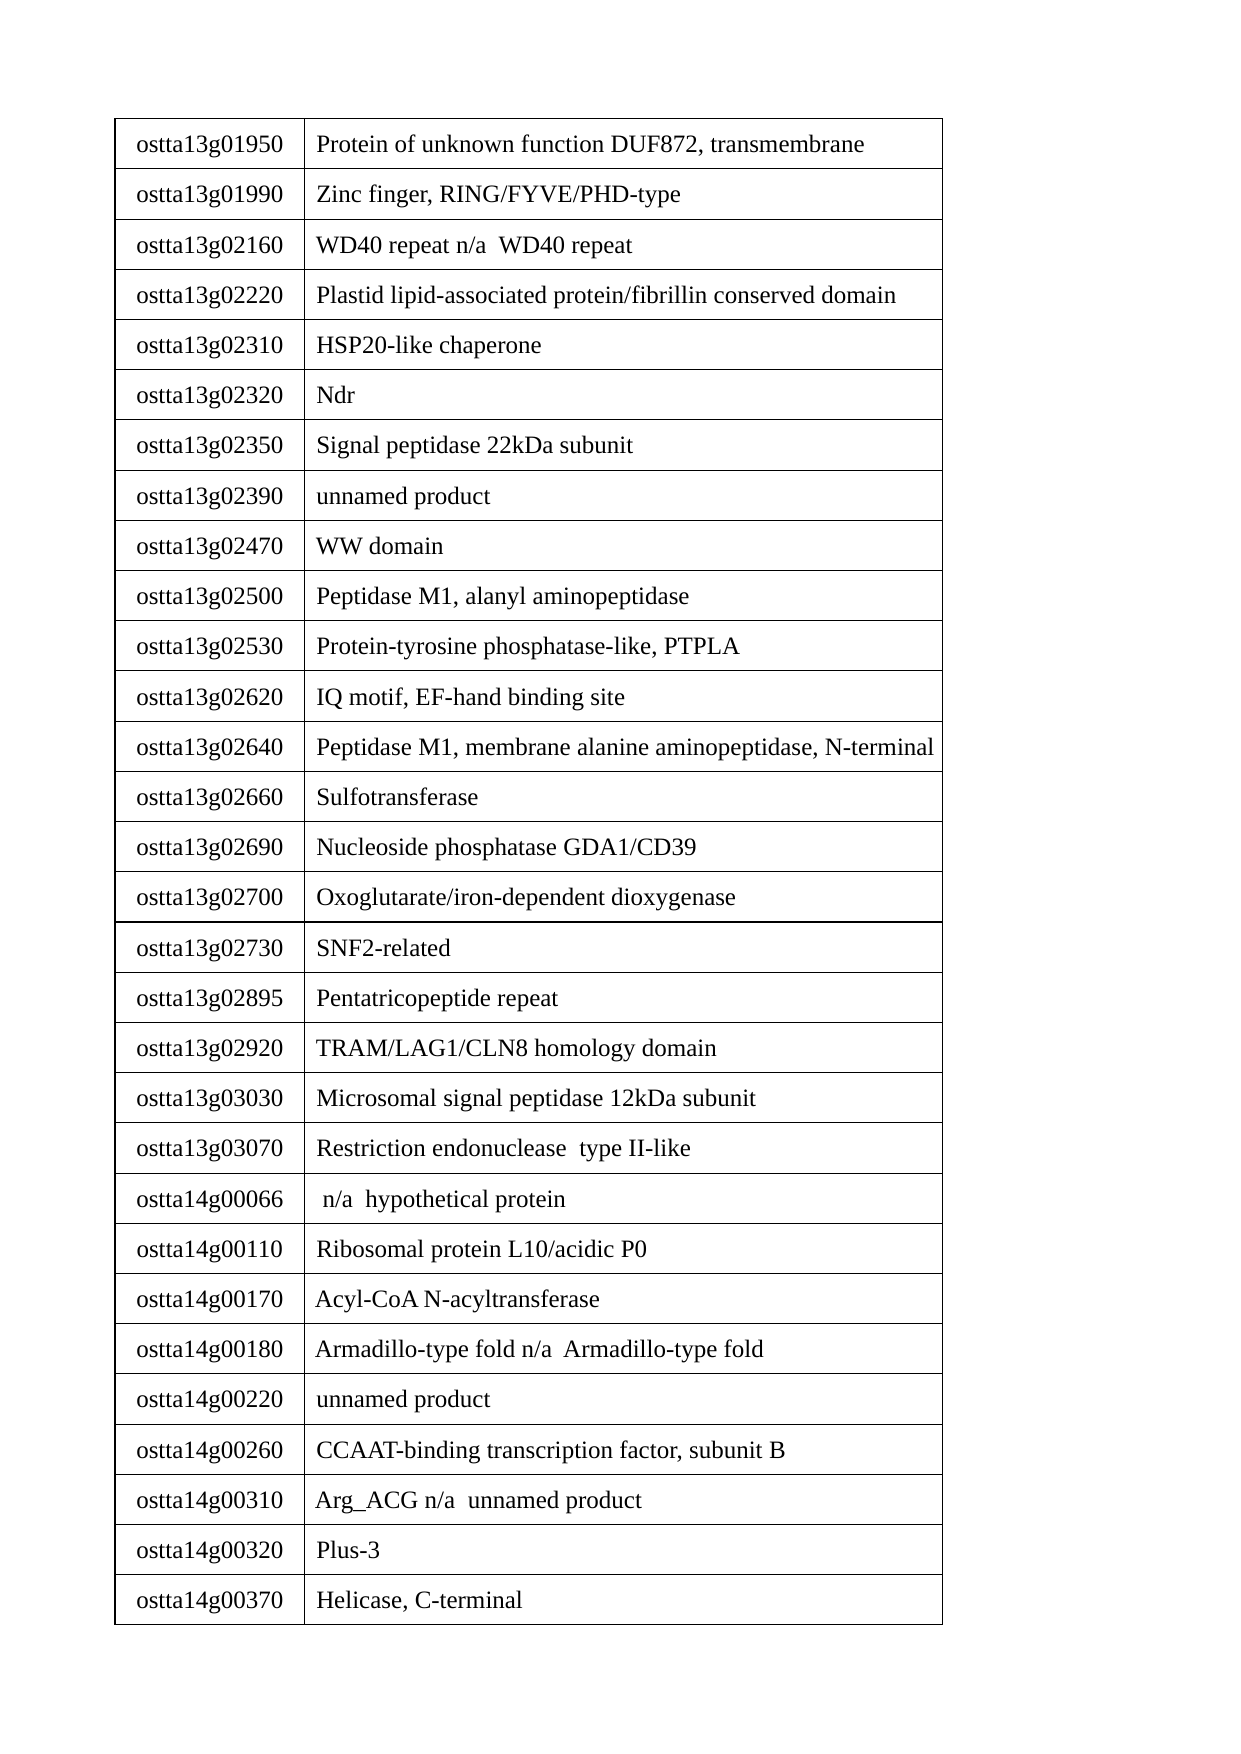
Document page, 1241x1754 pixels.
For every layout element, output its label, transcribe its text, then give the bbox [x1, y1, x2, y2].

table_cell Ndr [305, 370, 942, 419]
table_cell ostta13g02530 [116, 621, 304, 670]
table_cell ostta13g02310 [116, 320, 304, 369]
table_cell ostta14g00110 [116, 1224, 304, 1273]
table_cell CCAAT-binding transcription factor, subunit B [305, 1425, 942, 1474]
table_cell ostta13g03070 [116, 1123, 304, 1172]
table_cell IQ motif, EF-hand binding site [305, 671, 942, 721]
table_cell Nucleoside phosphatase GDA1/CD39 [305, 822, 942, 871]
table_cell Acyl-CoA N-acyltransferase [305, 1274, 942, 1323]
table_cell Pentatricopeptide repeat [305, 973, 942, 1022]
table_cell ostta13g02390 [116, 471, 304, 520]
table_cell SNF2-related [305, 923, 942, 972]
table_cell ostta13g02700 [116, 872, 304, 921]
table_cell TRAM/LAG1/CLN8 homology domain [305, 1023, 942, 1072]
table_cell Helicase, C-terminal [305, 1575, 942, 1624]
table_cell ostta14g00370 [116, 1575, 304, 1624]
table_cell ostta13g02470 [116, 521, 304, 570]
table_cell Peptidase M1, membrane alanine aminopeptidase, N-terminal [305, 722, 942, 771]
table_cell ostta13g01950 [116, 119, 304, 168]
table_cell unnamed product [305, 471, 942, 520]
table_cell Peptidase M1, alanyl aminopeptidase [305, 571, 942, 620]
table_cell WD40 repeat n/a WD40 repeat [305, 220, 942, 269]
table_cell ostta13g02160 [116, 220, 304, 269]
table_cell ostta13g02730 [116, 923, 304, 972]
table_cell ostta13g02895 [116, 973, 304, 1022]
table_cell Protein-tyrosine phosphatase-like, PTPLA [305, 621, 942, 670]
table_cell Arg_ACG n/a unnamed product [305, 1475, 942, 1524]
table_cell Ribosomal protein L10/acidic P0 [305, 1224, 942, 1273]
table_cell ostta13g02500 [116, 571, 304, 620]
table_cell ostta13g02220 [116, 270, 304, 319]
table_cell ostta14g00260 [116, 1425, 304, 1474]
table_cell Microsomal signal peptidase 12kDa subunit [305, 1073, 942, 1122]
table_cell ostta14g00220 [116, 1374, 304, 1423]
table_cell ostta13g02690 [116, 822, 304, 871]
table_cell ostta14g00170 [116, 1274, 304, 1323]
table_cell Sulfotransferase [305, 772, 942, 821]
table_cell ostta13g01990 [116, 169, 304, 218]
table_cell ostta13g02660 [116, 772, 304, 821]
table_cell Zinc finger, RING/FYVE/PHD-type [305, 169, 942, 218]
table_cell ostta13g02620 [116, 671, 304, 721]
table_cell ostta14g00320 [116, 1525, 304, 1574]
table_cell unnamed product [305, 1374, 942, 1423]
table_cell Restriction endonuclease type II-like [305, 1123, 942, 1172]
table_cell Armadillo-type fold n/a Armadillo-type fold [305, 1324, 942, 1373]
table_cell Plastid lipid-associated protein/fibrillin conserved domain [305, 270, 942, 319]
table_cell Signal peptidase 22kDa subunit [305, 420, 942, 469]
table_cell Protein of unknown function DUF872, transmembrane [305, 119, 942, 168]
table_cell ostta13g02920 [116, 1023, 304, 1072]
table_cell Oxoglutarate/iron-dependent dioxygenase [305, 872, 942, 921]
table_cell WW domain [305, 521, 942, 570]
table_cell HSP20-like chaperone [305, 320, 942, 369]
table_cell Plus-3 [305, 1525, 942, 1574]
table_cell n/a hypothetical protein [305, 1174, 942, 1223]
table_cell ostta13g02350 [116, 420, 304, 469]
table_cell ostta13g02640 [116, 722, 304, 771]
table_cell ostta13g02320 [116, 370, 304, 419]
table_cell ostta14g00310 [116, 1475, 304, 1524]
table_cell ostta14g00180 [116, 1324, 304, 1373]
table_cell ostta14g00066 [116, 1174, 304, 1223]
table_cell ostta13g03030 [116, 1073, 304, 1122]
